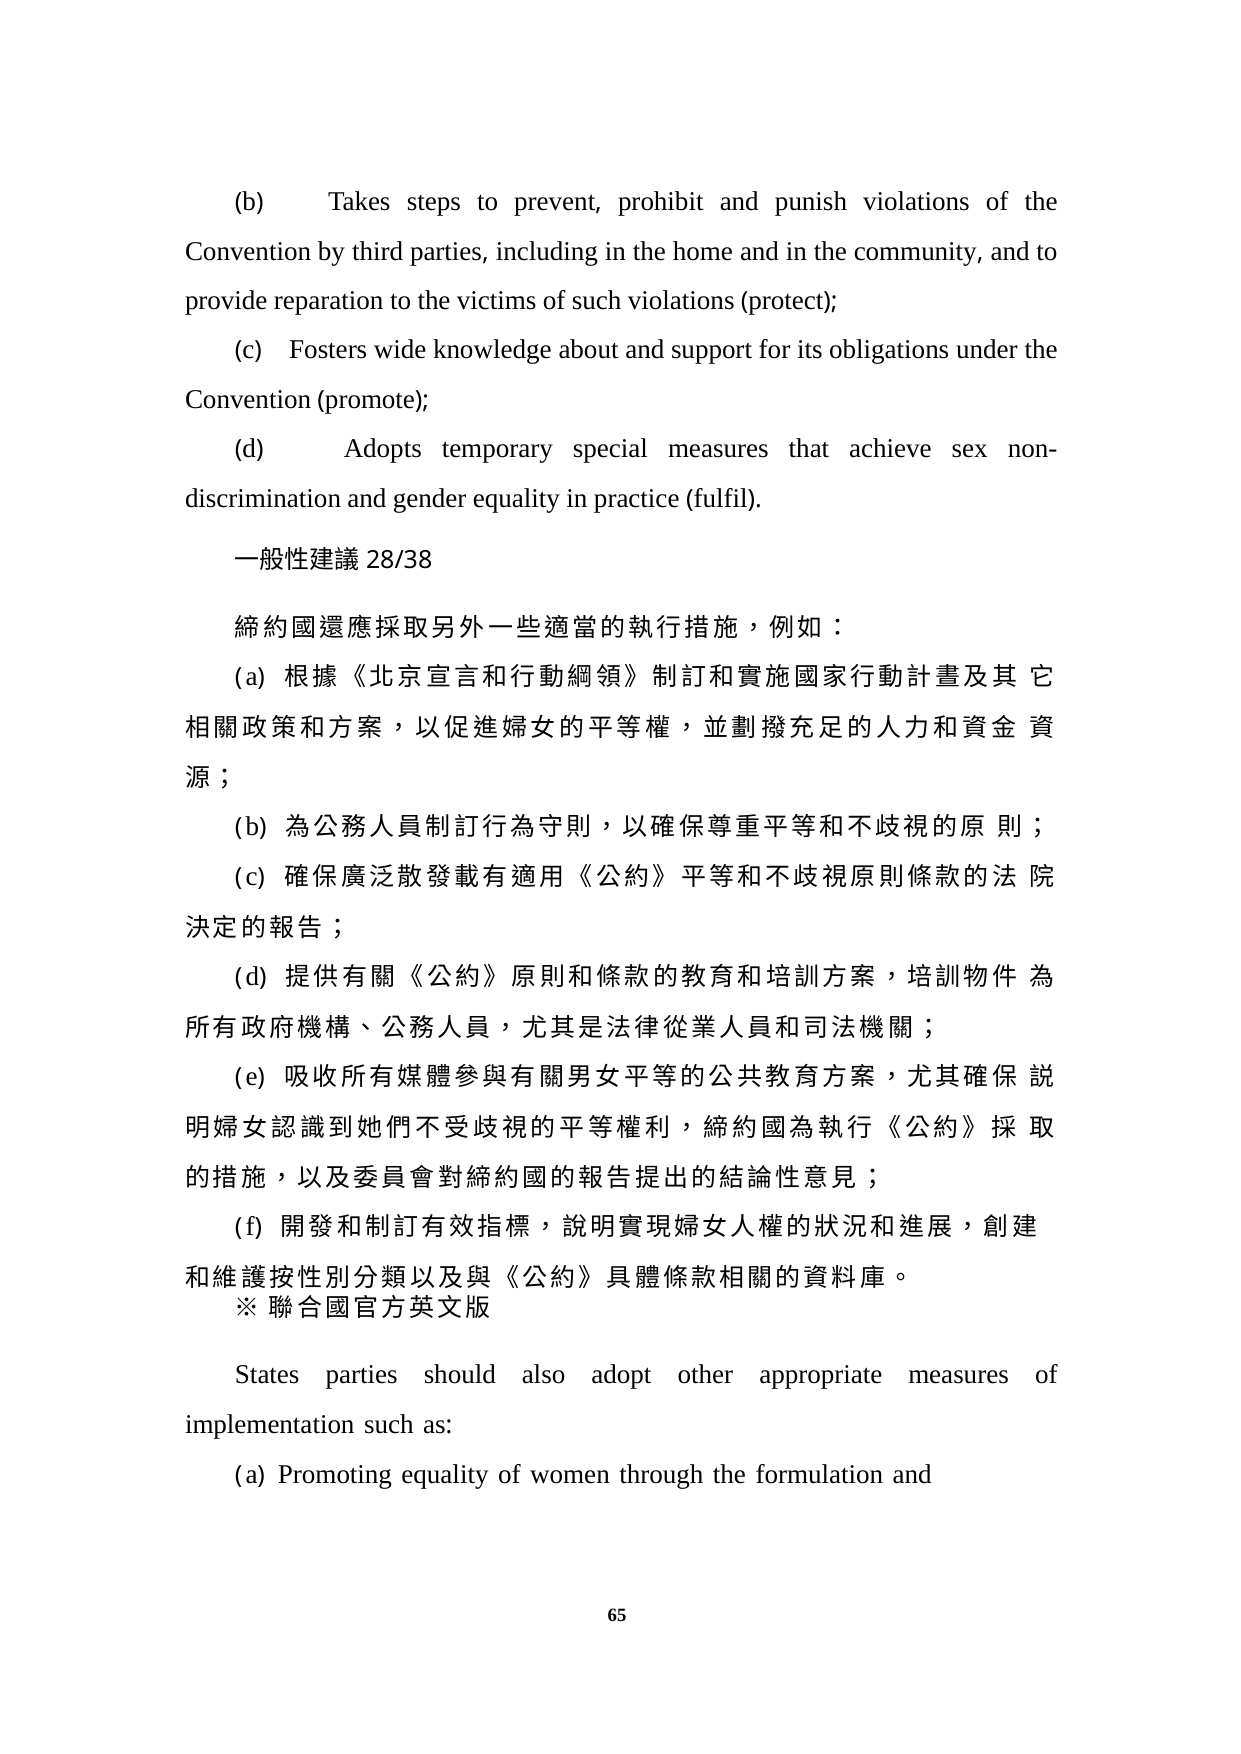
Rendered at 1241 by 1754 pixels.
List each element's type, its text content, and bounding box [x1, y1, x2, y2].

text_box 65 [607, 1603, 632, 1623]
text_box (b) Takes steps to prevent, prohibit and punish violations of the Convention by third parties, including in the home and in the community, and to provide reparation to the victims of such violations (protect); (c) Fosters wide knowledge about and support for its obligations under the Convention (promote); (d) Adopts temporary special measures that achieve sex non-discrimination and gender equality in practice (fulfil). 一般性建議28/38 締約國還應採取另外一些適當的執行措施，例如： (a) 根據《北京宣言和行動綱領》制訂和實施國家行動計晝及其 它相關政策和方案，以促進婦女的平等權，並劃撥充足的人力和資金 資源； (b) 為公務人員制訂行為守則，以確保尊重平等和不歧視的原 則； (c) 確保廣泛散發載有適用《公約》平等和不歧視原則條款的法 院決定的報告； (d) 提供有關《公約》原則和條款的教育和培訓方案，培訓物件 為所有政府機構、公務人員，尤其是法律從業人員和司法機關； (e) 吸收所有媒體參與有關男女平等的公共教育方案，尤其確保 説明婦女認識到她們不受歧視的平等權利，締約國為執行《公約》採 取的措施，以及委員會對締約國的報告提出的結論性意見； (f) 開發和制訂有效指標，說明實現婦女人權的狀況和進展，創建 和維護按性別分類以及與《公約》具體條款相關的資料庫。 ※聯合國官方英文版 States parties should also adopt other appropriate measures of implementation such as: (a) Promoting equality of women through the formulation and [185, 166, 1058, 1549]
